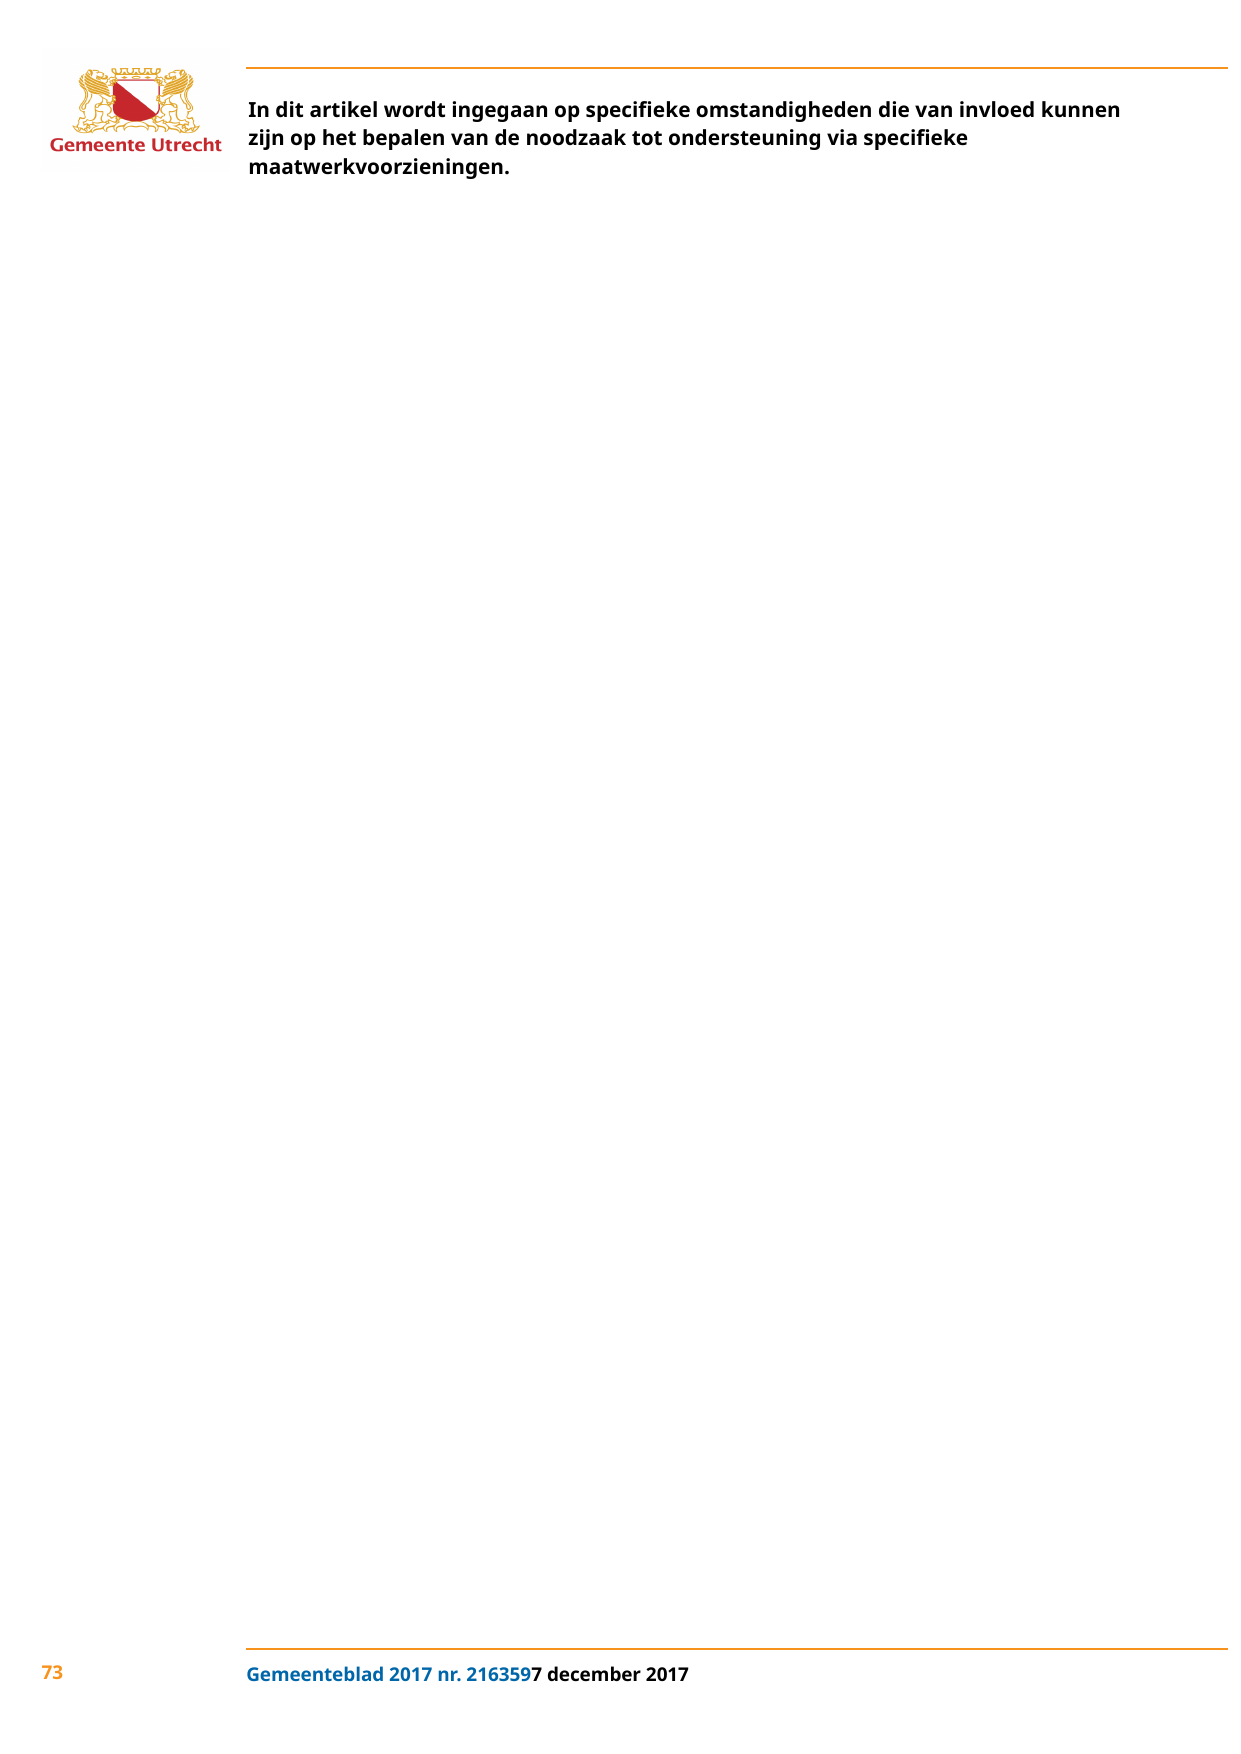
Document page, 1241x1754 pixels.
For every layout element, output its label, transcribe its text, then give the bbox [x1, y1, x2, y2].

text In dit artikel wordt ingegaan op specifieke omstandigheden die van invloed kunnen zijn op het bepalen van de noodzaak tot ondersteuning via specifieke maatwerkvoorzieningen. [248, 95, 1152, 180]
picture [41, 47, 231, 172]
